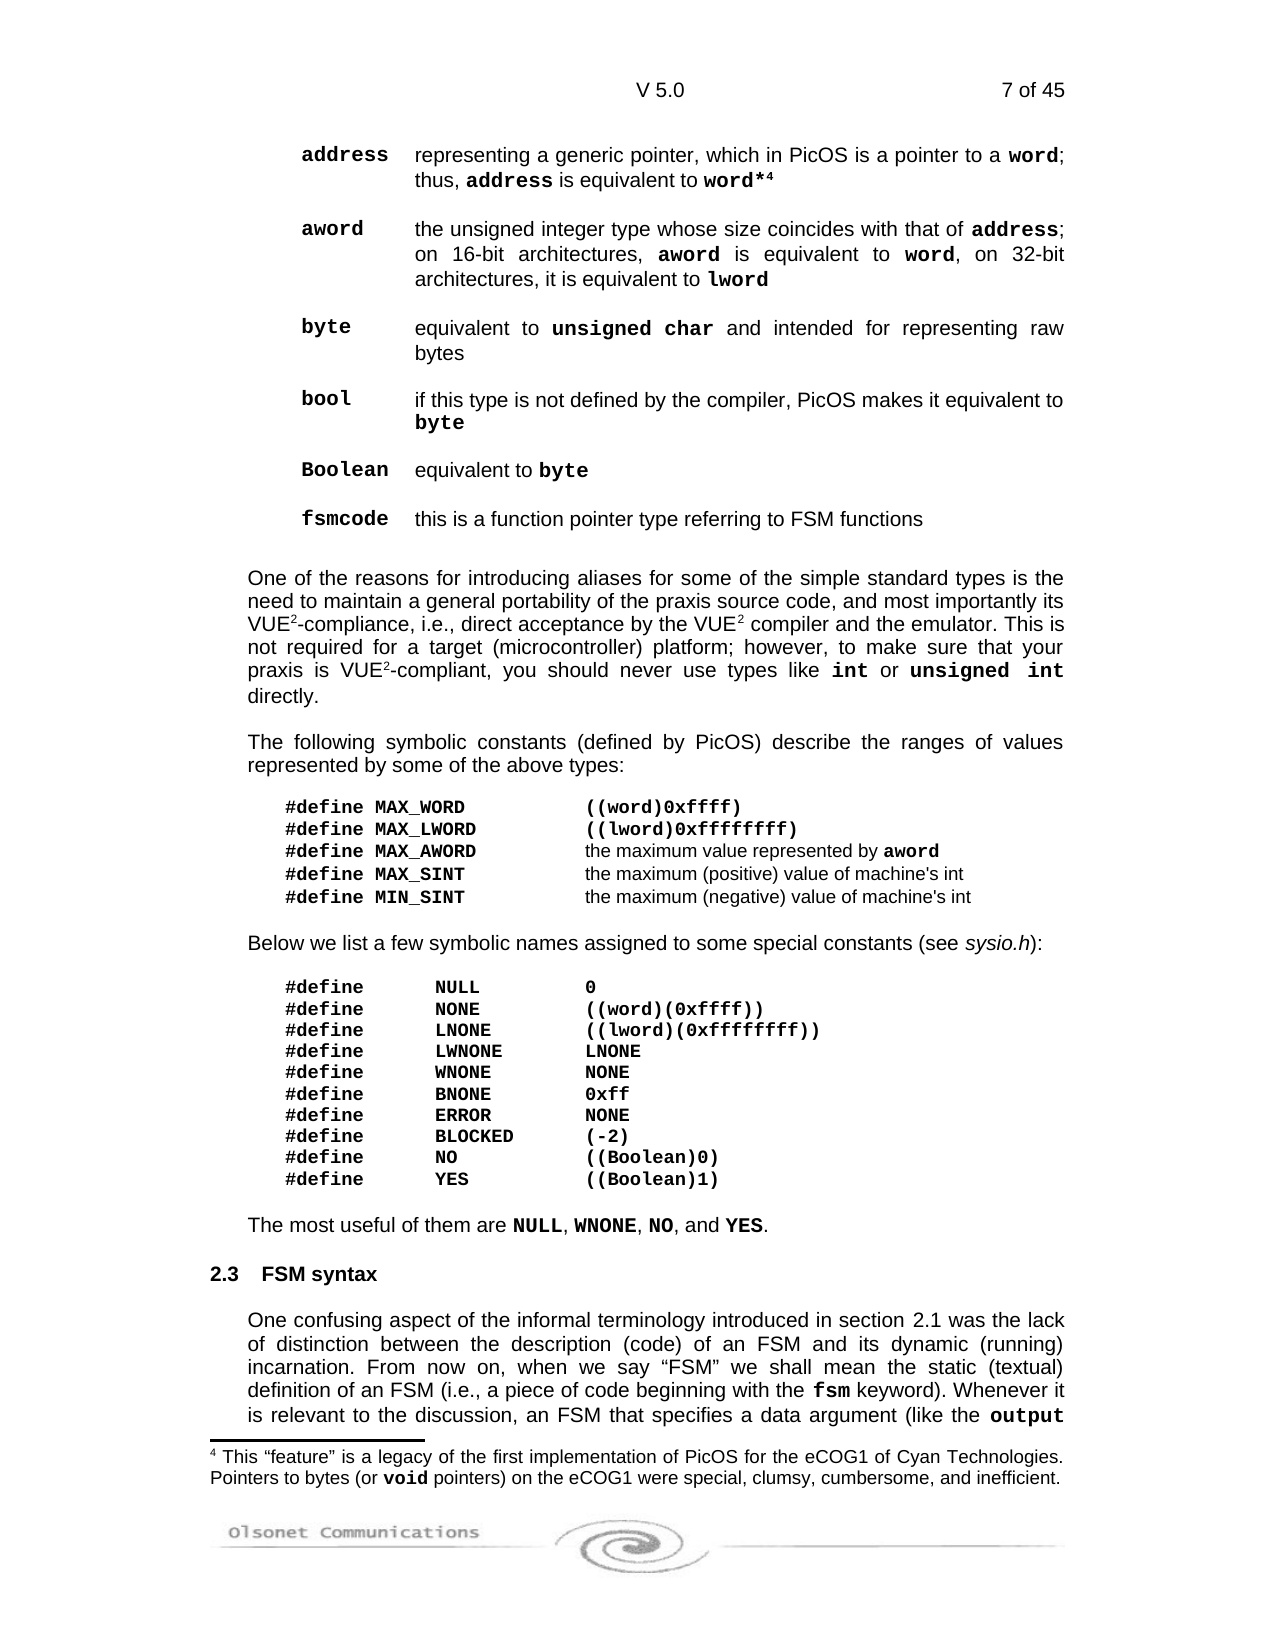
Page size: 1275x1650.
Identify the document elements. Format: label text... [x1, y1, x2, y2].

text #define MAX_SINT the maximum (positive) value of machine's int [285, 863, 1065, 886]
table_cell equivalent to byte [415, 447, 1064, 496]
picture [210, 1504, 1065, 1596]
text #define NO ((Boolean)0) [285, 1148, 1065, 1169]
table_cell address [249, 132, 414, 206]
subtitle FSM syntax [210, 1262, 1065, 1286]
table_cell byte [249, 305, 414, 377]
text Below we list a few symbolic names assigned to some special constants (see sysio.h): [247, 932, 1065, 955]
text #define NONE ((word)(0xffff)) [285, 999, 1065, 1021]
table_cell equivalent to unsigned char and intended for representing raw bytes [415, 305, 1064, 377]
table_cell bool [249, 377, 414, 447]
table_cell representing a generic pointer, which in PicOS is a pointer to a word; thus, address is equivalent to word* [415, 132, 1064, 206]
text #define MAX_AWORD the maximum value represented by aword [285, 841, 1065, 863]
text #define YES ((Boolean)1) [285, 1169, 1065, 1191]
text #define WNONE NONE [285, 1063, 1065, 1084]
text #define BLOCKED (-2) [285, 1127, 1065, 1148]
table_cell aword [249, 206, 414, 305]
text #define NULL 0 [285, 978, 1065, 999]
text #define ERROR NONE [285, 1106, 1065, 1127]
text One confusing aspect of the informal terminology introduced in section 2.1 was the lack of distinction between the description (code) of an FSM and its dynamic (running) incarnation. From now on, when we say “FSM” we shall mean the static (textual) definition of an FSM (i.e., a piece of code beginning with the fsm keyword). Whenever it is relevant to the discussion, an FSM that specifies a data argument (like the output [247, 1309, 1065, 1429]
table_cell this is a function pointer type referring to FSM functions [415, 496, 1064, 543]
text #define LWNONE LNONE [285, 1042, 1065, 1063]
text One of the reasons for introducing aliases for some of the simple standard types is the need to maintain a general portability of the praxis source code, and most importantly its VUE2-compliance, i.e., direct acceptance by the VUE2 compiler and the emulator. This is not required for a target (microcontroller) platform; however, to make sure that your praxis is VUE2-compliant, you should never use types like int or unsigned int directly. [247, 566, 1065, 707]
table_cell the unsigned integer type whose size coincides with that of address; on 16-bit architectures, aword is equivalent to word, on 32-bit architectures, it is equivalent to lword [415, 206, 1064, 305]
table_cell fsmcode [249, 496, 414, 543]
text #define MAX_WORD ((word)0xffff) [285, 798, 1065, 819]
text #define BNONE 0xff [285, 1084, 1065, 1106]
text #define LNONE ((lword)(0xffffffff)) [285, 1021, 1065, 1042]
text #define MIN_SINT the maximum (negative) value of machine's int [285, 886, 1065, 909]
text The most useful of them are NULL, WNONE, NO, and YES. [247, 1214, 1065, 1239]
table_cell if this type is not defined by the compiler, PicOS makes it equivalent to byte [415, 377, 1064, 447]
text #define MAX_LWORD ((lword)0xffffffff) [285, 819, 1065, 841]
table_cell Boolean [249, 447, 414, 496]
text The following symbolic constants (defined by PicOS) describe the ranges of values represented by some of the above types: [247, 731, 1065, 777]
